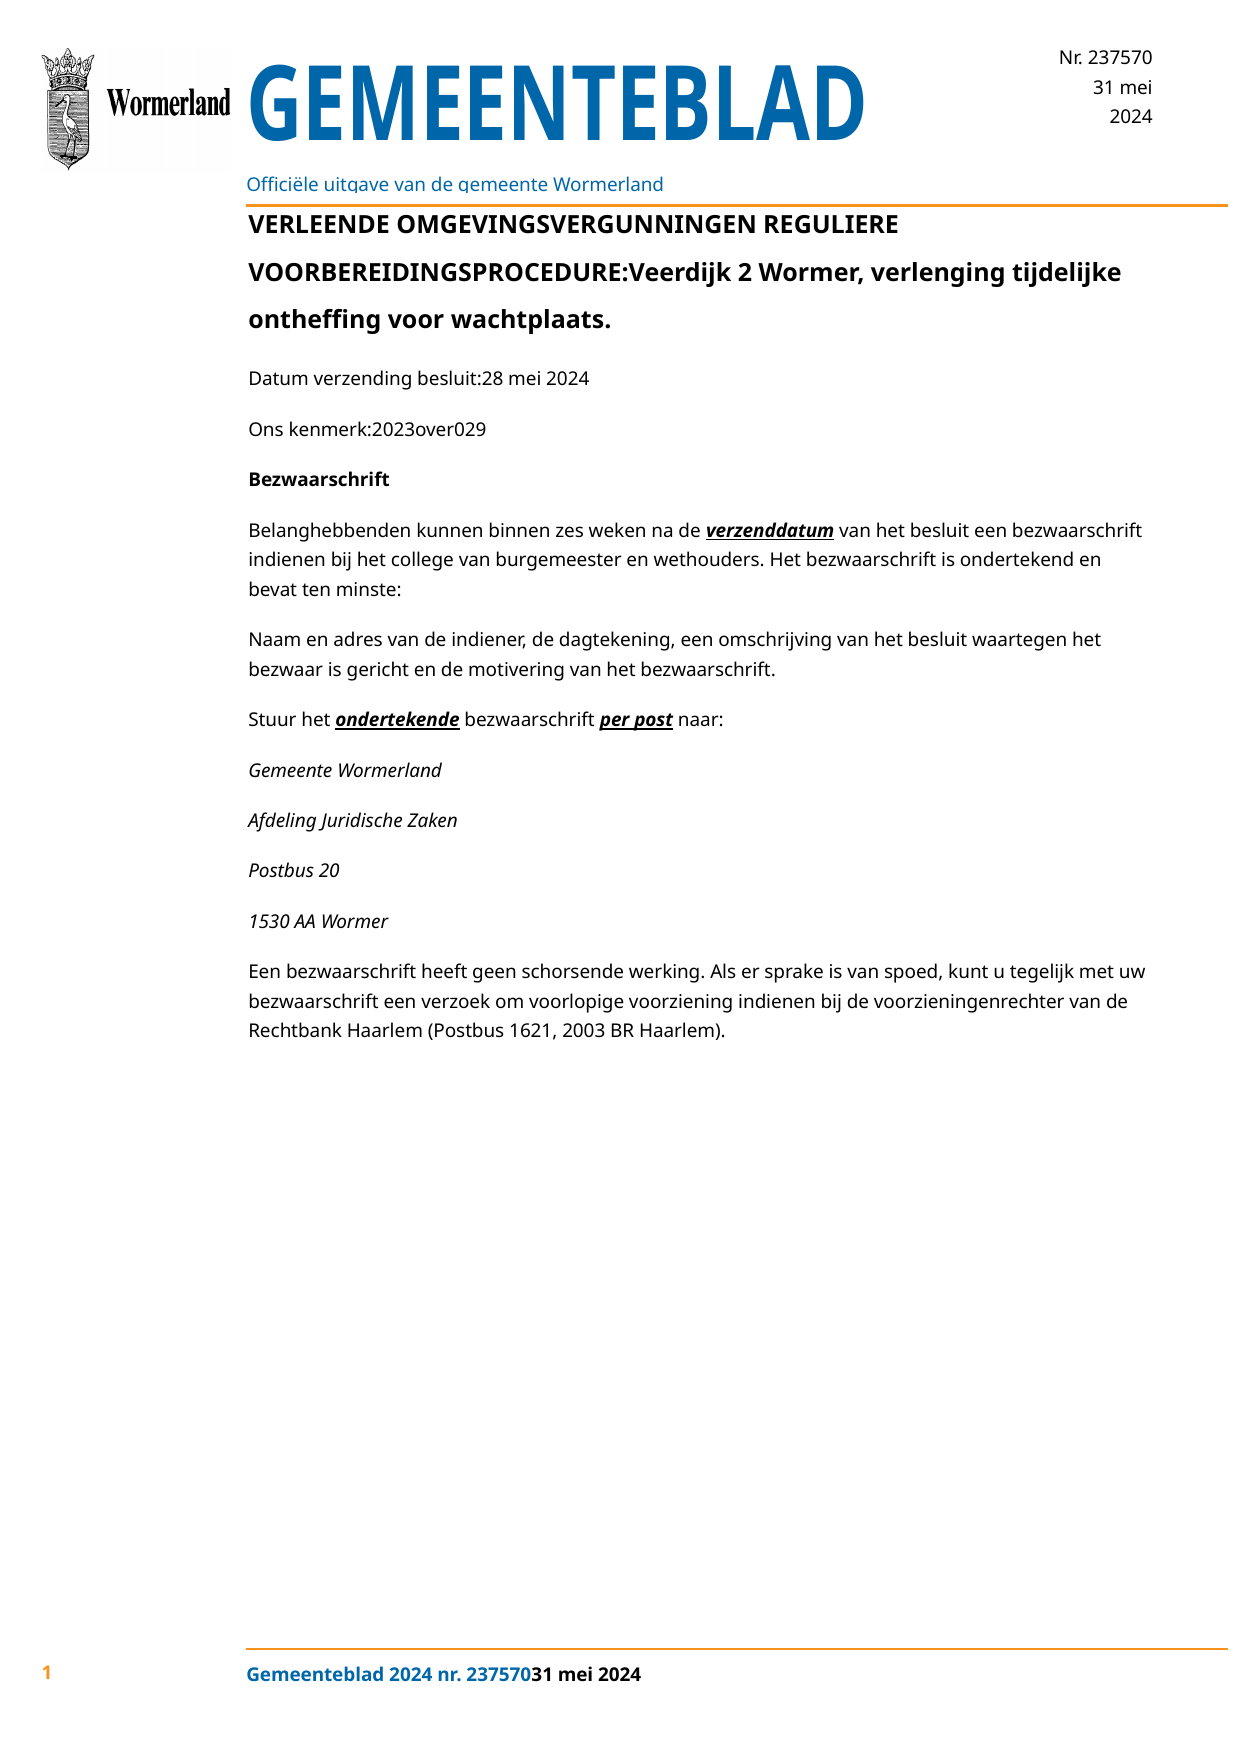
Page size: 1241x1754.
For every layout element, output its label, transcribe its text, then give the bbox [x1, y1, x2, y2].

text VERLEENDE OMGEVINGSVERGUNNINGEN REGULIERE VOORBEREIDINGSPROCEDURE:Veerdijk 2 Wormer, verlenging tijdelijke ontheffing voor wachtplaats. [248, 207, 1152, 336]
picture [41, 47, 231, 172]
text Postbus 20 [248, 858, 1152, 883]
text Een bezwaarschrift heeft geen schorsende werking. Als er sprake is van spoed, kunt u tegelijk met uw bezwaarschrift een verzoek om voorlopige voorziening indienen bij de voorzieningenrechter van de Rechtbank Haarlem (Postbus 1621, 2003 BR Haarlem). [248, 958, 1152, 1043]
text Stuur het ondertekende bezwaarschrift per post naar: [248, 706, 1152, 732]
text Naam en adres van de indiener, de dagtekening, een omschrijving van het besluit waartegen het bezwaar is gericht en de motivering van het bezwaarschrift. [248, 626, 1152, 682]
text Bezwaarschrift [248, 466, 1152, 492]
text Gemeente Wormerland [248, 757, 1152, 782]
text Belanghebbenden kunnen binnen zes weken na de verzenddatum van het besluit een bezwaarschrift indienen bij het college van burgemeester en wethouders. Het bezwaarschrift is ondertekend en bevat ten minste: [248, 517, 1152, 602]
text Afdeling Juridische Zaken [248, 807, 1152, 833]
text Ons kenmerk:2023over029 [248, 416, 1152, 442]
text 1530 AA Wormer [248, 908, 1152, 934]
text Datum verzending besluit:28 mei 2024 [248, 366, 1152, 391]
